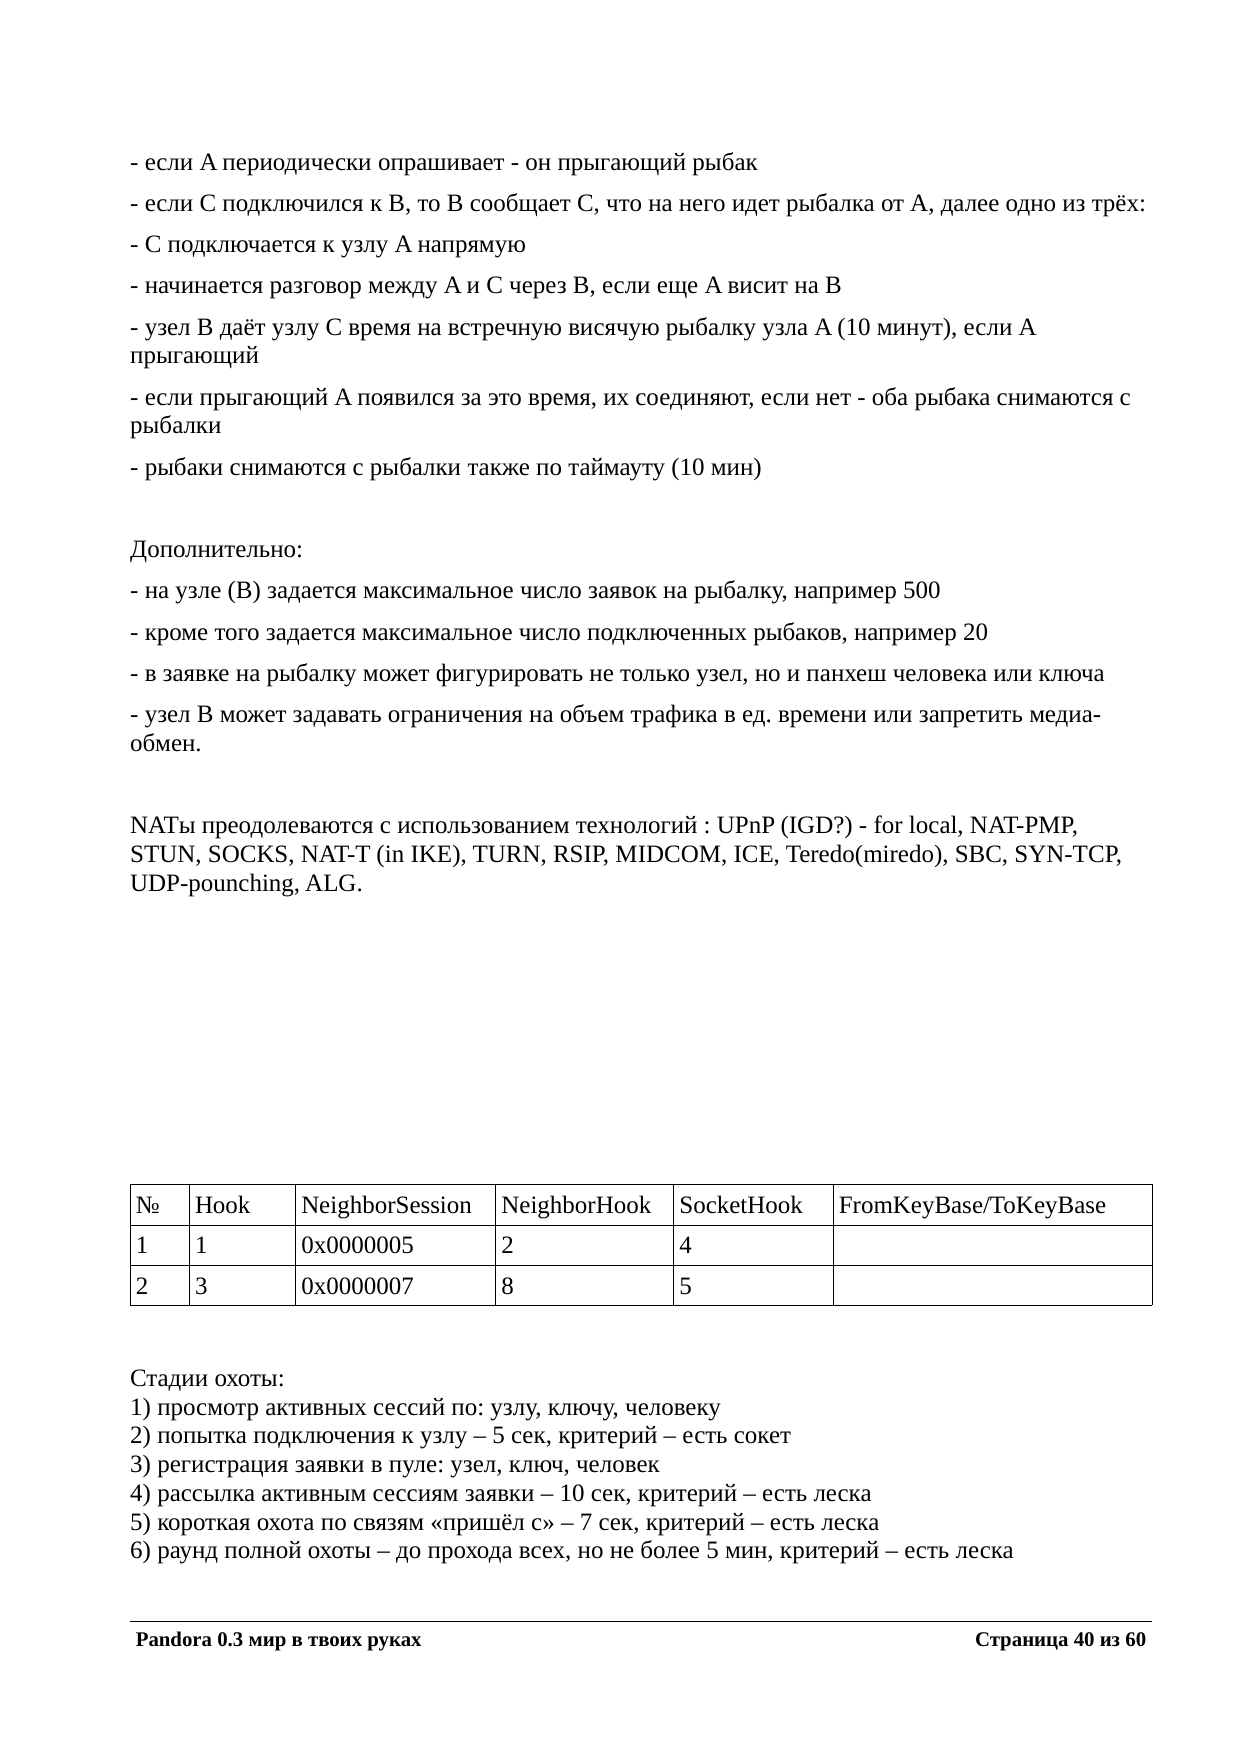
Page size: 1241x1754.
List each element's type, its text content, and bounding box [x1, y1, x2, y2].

text 4) рассылка активным сессиям заявки – 10 сек, критерий – есть леска [130, 1478, 1152, 1507]
text - на узле (B) задается максимальное число заявок на рыбалку, например 500 [130, 576, 1152, 604]
text - C подключается к узлу A напрямую [130, 229, 1152, 258]
text - начинается разговор между A и C через B, если еще A висит на B [130, 271, 1152, 299]
text NATы преодолеваются с использованием технологий : UPnP (IGD?) - for local, NAT-PMP, STUN, SOCKS, NAT-T (in IKE), TURN, RSIP, MIDCOM, ICE, Teredo(miredo), SBC, SYN-TCP, UDP-pounching, ALG. [130, 811, 1152, 897]
table_cell [834, 1266, 1152, 1305]
table_cell 5 [674, 1266, 833, 1305]
table_header Hook [190, 1185, 295, 1224]
text 5) короткая охота по связям «пришёл с» – 7 сек, критерий – есть леска [130, 1507, 1152, 1535]
text 3) регистрация заявки в пуле: узел, ключ, человек [130, 1449, 1152, 1478]
text 1) просмотр активных сессий по: узлу, ключу, человеку [130, 1392, 1152, 1420]
table_cell 1 [190, 1226, 295, 1265]
table_cell 2 [131, 1266, 189, 1305]
table_cell 3 [190, 1266, 295, 1305]
table_header NeighborHook [496, 1185, 673, 1224]
table_cell 1 [131, 1226, 189, 1265]
table_cell 0x0000007 [296, 1266, 495, 1305]
text Дополнительно: [130, 534, 1152, 563]
text 6) раунд полной охоты – до прохода всех, но не более 5 мин, критерий – есть леска [130, 1535, 1152, 1564]
text - узел B даёт узлу C время на встречную висячую рыбалку узла A (10 минут), если A прыгающий [130, 312, 1152, 369]
table_header FromKeyBase/ToKeyBase [834, 1185, 1152, 1224]
table_cell 8 [496, 1266, 673, 1305]
text - если A периодически опрашивает - он прыгающий рыбак [130, 147, 1152, 176]
text - в заявке на рыбалку может фигурировать не только узел, но и панхеш человека или ключа [130, 658, 1152, 687]
text - рыбаки снимаются с рыбалки также по таймауту (10 мин) [130, 452, 1152, 481]
text Стадии охоты: [130, 1363, 1152, 1392]
table_header NeighborSession [296, 1185, 495, 1224]
table_cell [834, 1226, 1152, 1265]
table_cell 2 [496, 1226, 673, 1265]
table_header SocketHook [674, 1185, 833, 1224]
text - если C подключился к B, то B сообщает C, что на него идет рыбалка от A, далее одно из трёх: [130, 188, 1152, 217]
text 2) попытка подключения к узлу – 5 сек, критерий – есть сокет [130, 1420, 1152, 1449]
text - узел B может задавать ограничения на объем трафика в ед. времени или запретить медиа-обмен. [130, 699, 1152, 757]
table_header № [131, 1185, 189, 1224]
text - кроме того задается максимальное число подключенных рыбаков, например 20 [130, 617, 1152, 646]
text - если прыгающий A появился за это время, их соединяют, если нет - оба рыбака снимаются с рыбалки [130, 382, 1152, 439]
table_cell 0x0000005 [296, 1226, 495, 1265]
table_cell 4 [674, 1226, 833, 1265]
